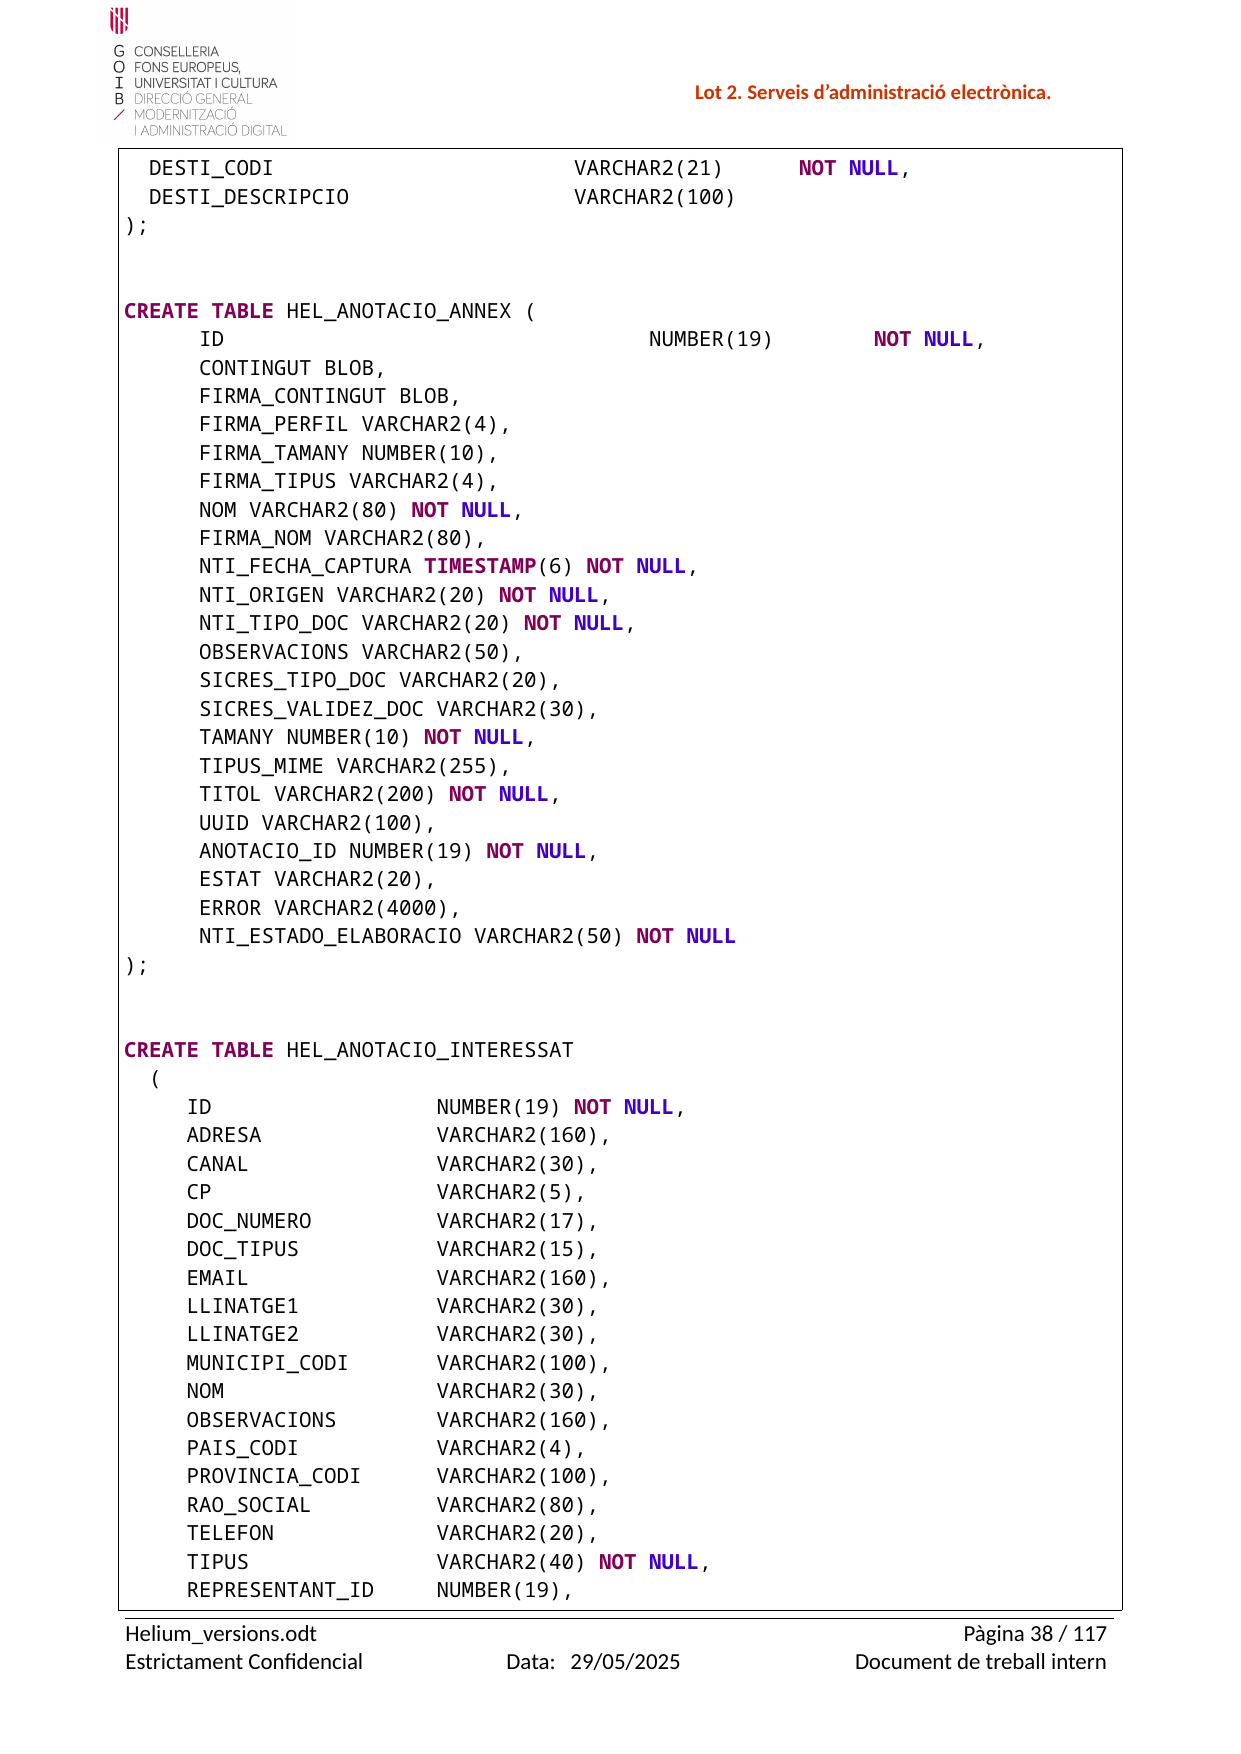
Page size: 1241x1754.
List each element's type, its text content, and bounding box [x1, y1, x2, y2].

table_header DESTI_CODI VARCHAR2(21) NOT NULL, DESTI_DESCRIPCIO VARCHAR2(100) ); CREATE TABLE HEL_ANOTACIO_ANNEX ( ID NUMBER(19) NOT NULL, CONTINGUT BLOB, FIRMA_CONTINGUT BLOB, FIRMA_PERFIL VARCHAR2(4), FIRMA_TAMANY NUMBER(10), FIRMA_TIPUS VARCHAR2(4), NOM VARCHAR2(80) NOT NULL, FIRMA_NOM VARCHAR2(80), NTI_FECHA_CAPTURA TIMESTAMP(6) NOT NULL, NTI_ORIGEN VARCHAR2(20) NOT NULL, NTI_TIPO_DOC VARCHAR2(20) NOT NULL, OBSERVACIONS VARCHAR2(50), SICRES_TIPO_DOC VARCHAR2(20), SICRES_VALIDEZ_DOC VARCHAR2(30), TAMANY NUMBER(10) NOT NULL, TIPUS_MIME VARCHAR2(255), TITOL VARCHAR2(200) NOT NULL, UUID VARCHAR2(100), ANOTACIO_ID NUMBER(19) NOT NULL, ESTAT VARCHAR2(20), ERROR VARCHAR2(4000), NTI_ESTADO_ELABORACIO VARCHAR2(50) NOT NULL ); CREATE TABLE HEL_ANOTACIO_INTERESSAT ( ID NUMBER(19) NOT NULL, ADRESA VARCHAR2(160), CANAL VARCHAR2(30), CP VARCHAR2(5), DOC_NUMERO VARCHAR2(17), DOC_TIPUS VARCHAR2(15), EMAIL VARCHAR2(160), LLINATGE1 VARCHAR2(30), LLINATGE2 VARCHAR2(30), MUNICIPI_CODI VARCHAR2(100), NOM VARCHAR2(30), OBSERVACIONS VARCHAR2(160), PAIS_CODI VARCHAR2(4), PROVINCIA_CODI VARCHAR2(100), RAO_SOCIAL VARCHAR2(80), TELEFON VARCHAR2(20), TIPUS VARCHAR2(40) NOT NULL, REPRESENTANT_ID NUMBER(19), [119, 149, 1122, 1609]
picture [100, 0, 297, 144]
